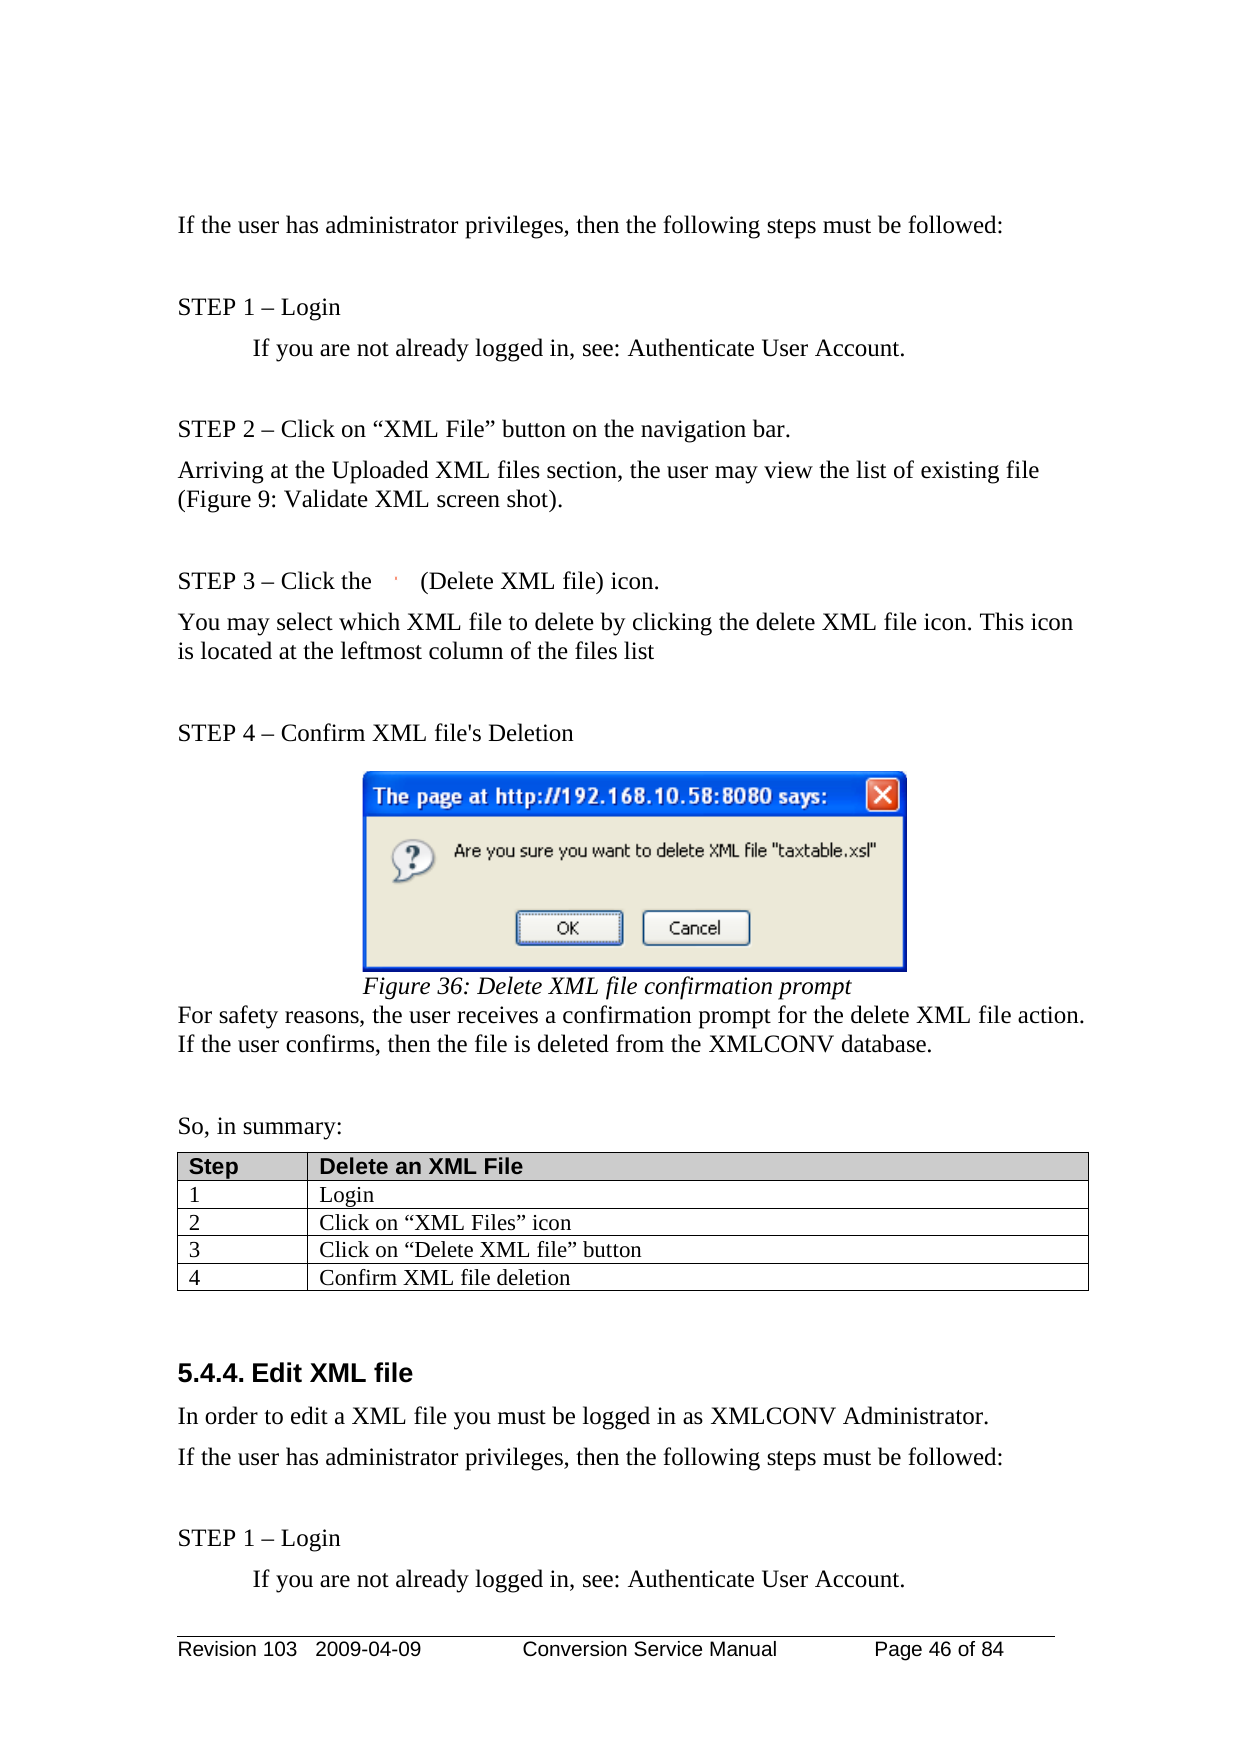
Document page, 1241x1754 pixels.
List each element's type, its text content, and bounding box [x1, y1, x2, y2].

text So, in summary: [177, 1111, 1092, 1140]
text STEP 3 – Click the (Delete XML file) icon. [177, 566, 1092, 595]
table_cell 4 [178, 1264, 307, 1290]
table_cell 1 [178, 1181, 307, 1207]
text STEP 1 – Login [177, 292, 1092, 321]
text In order to edit a XML file you must be logged in as XMLCONV Administrator. [177, 1401, 1092, 1430]
text If the user has administrator privileges, then the following steps must be followed: [177, 210, 1092, 239]
text You may select which XML file to delete by clicking the delete XML file icon. This icon is located at the leftmost column of the files list [177, 607, 1092, 665]
table_cell 2 [178, 1209, 307, 1235]
text Figure 36: Delete XML file confirmation prompt [363, 972, 907, 1000]
text For safety reasons, the user receives a confirmation prompt for the delete XML file action. If the user confirms, then the file is deleted from the XMLCONV database. [177, 758, 1092, 1058]
table_header Step [178, 1153, 307, 1180]
text If you are not already logged in, see: Authenticate User Account. [177, 1564, 1092, 1593]
text STEP 4 – Confirm XML file's Deletion [177, 717, 1092, 747]
table_cell Click on “Delete XML file” button [308, 1236, 1088, 1263]
table_cell 3 [178, 1236, 307, 1263]
table_cell Click on “XML Files” icon [308, 1209, 1088, 1235]
subtitle Edit XML file [177, 1357, 1092, 1388]
table_cell Login [308, 1181, 1088, 1207]
text STEP 2 – Click on “XML File” button on the navigation bar. [177, 414, 1092, 443]
text If you are not already logged in, see: Authenticate User Account. [177, 333, 1092, 362]
text Arriving at the Uploaded XML files section, the user may view the list of existing file (Figure 9: Validate XML screen shot). [177, 455, 1092, 513]
text STEP 1 – Login [177, 1523, 1092, 1552]
text If the user has administrator privileges, then the following steps must be followed: [177, 1441, 1092, 1471]
table_header Delete an XML File [308, 1153, 1088, 1180]
table_cell Confirm XML file deletion [308, 1264, 1088, 1290]
